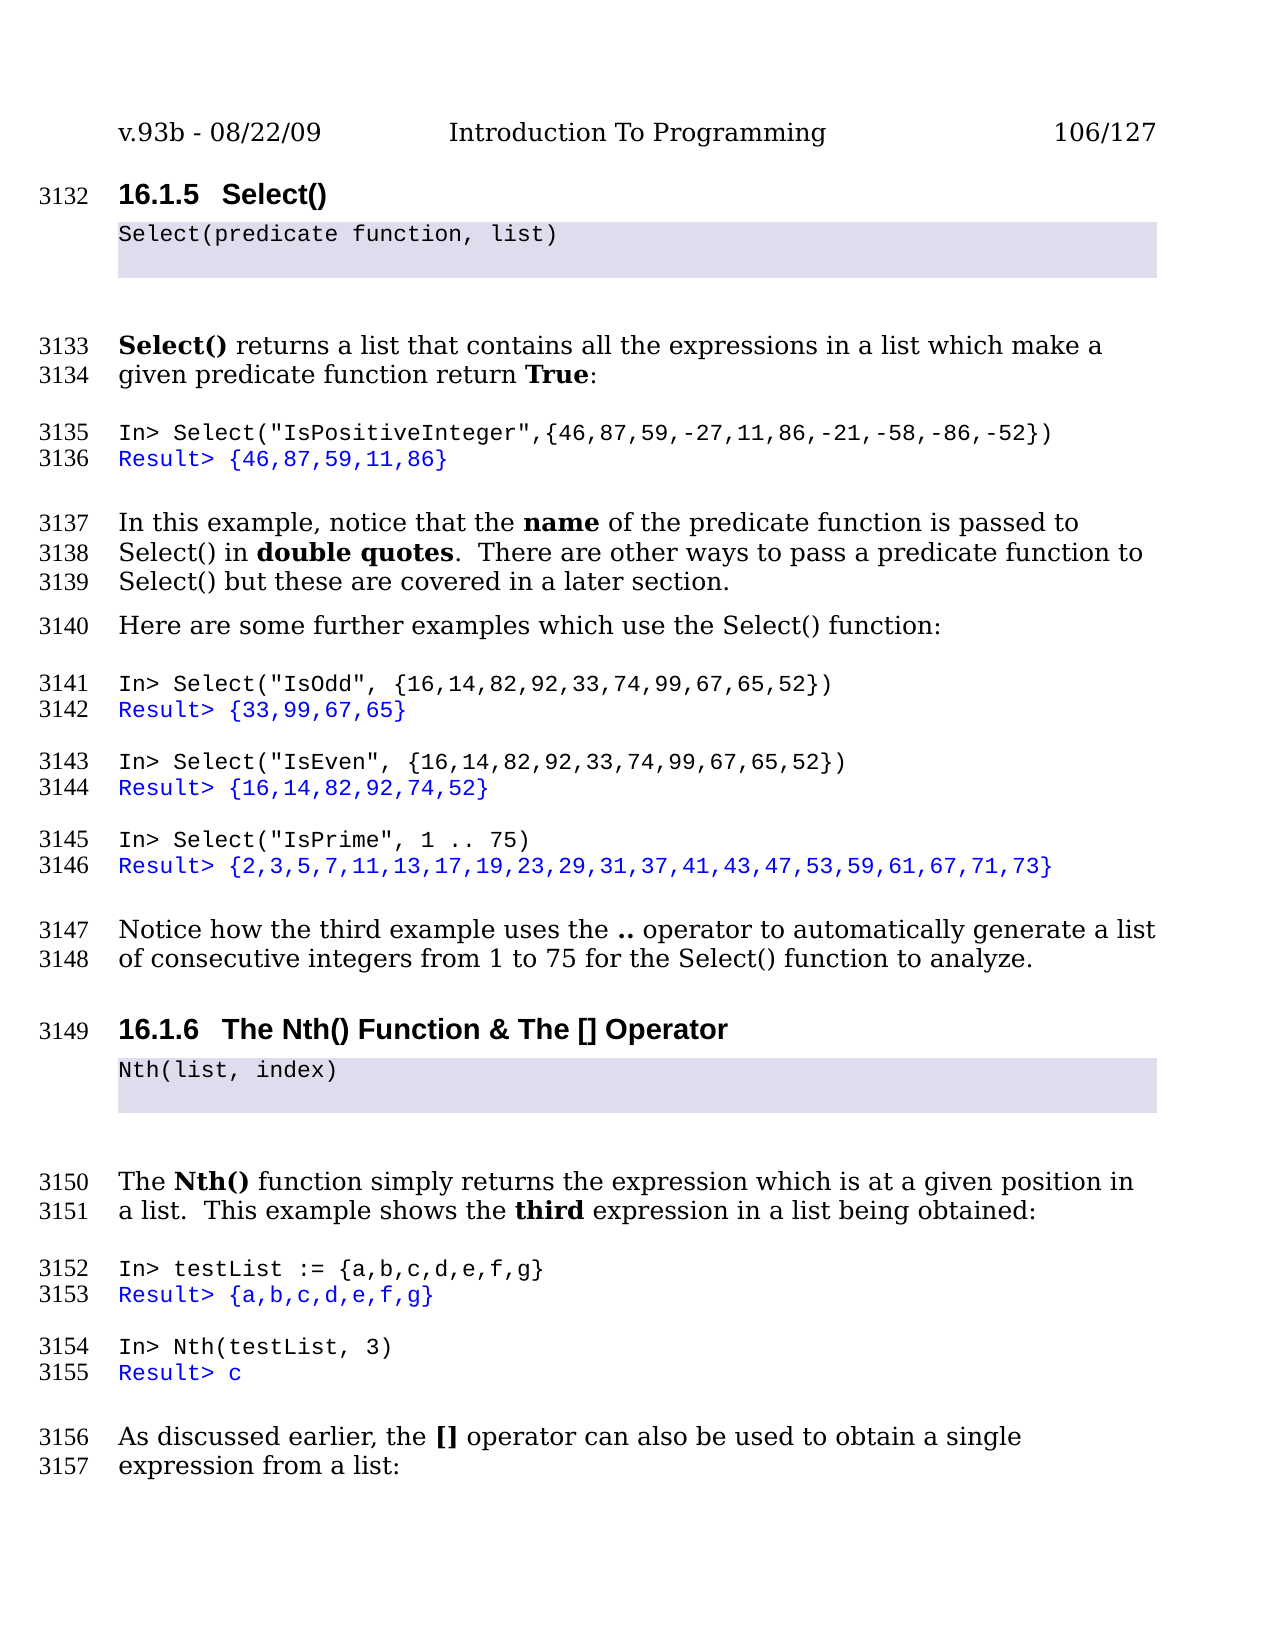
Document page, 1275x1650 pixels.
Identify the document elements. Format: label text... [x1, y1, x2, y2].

text Result> {33,99,67,65} [118, 698, 1157, 724]
text As discussed earlier, the [] operator can also be used to obtain a single expression from a list: [118, 1422, 1157, 1480]
text In this example, notice that the name of the predicate function is passed to Select() in double quotes. There are other ways to pass a predicate function to Select() but these are covered in a later section. [118, 508, 1157, 596]
text In> Select("IsOdd", {16,14,82,92,33,74,99,67,65,52}) [118, 672, 1157, 698]
text Result> {46,87,59,11,86} [118, 447, 1157, 473]
text In> Select("IsPositiveInteger",{46,87,59,-27,11,86,-21,-58,-86,-52}) [118, 422, 1157, 447]
table_header Nth(list, index) [118, 1058, 1157, 1113]
text Here are some further examples which use the Select() function: [118, 611, 1157, 640]
subtitle The Nth() Function & The [] Operator [118, 1012, 1157, 1046]
table_header Select(predicate function, list) [118, 222, 1157, 278]
text In> Nth(testList, 3) [118, 1335, 1157, 1361]
text Select() returns a list that contains all the expressions in a list which make a given predicate function return True: [118, 331, 1157, 389]
text Result> {2,3,5,7,11,13,17,19,23,29,31,37,41,43,47,53,59,61,67,71,73} [118, 854, 1157, 880]
text Result> {a,b,c,d,e,f,g} [118, 1283, 1157, 1309]
text In> Select("IsEven", {16,14,82,92,33,74,99,67,65,52}) [118, 750, 1157, 776]
text In> testList := {a,b,c,d,e,f,g} [118, 1257, 1157, 1283]
subtitle Select() [118, 177, 1157, 210]
text Result> c [118, 1361, 1157, 1387]
text The Nth() function simply returns the expression which is at a given position in a list. This example shows the third expression in a list being obtained: [118, 1166, 1157, 1225]
text Result> {16,14,82,92,74,52} [118, 776, 1157, 802]
text In> Select("IsPrime", 1 .. 75) [118, 828, 1157, 854]
text Notice how the third example uses the .. operator to automatically generate a list of consecutive integers from 1 to 75 for the Select() function to analyze. [118, 915, 1157, 973]
